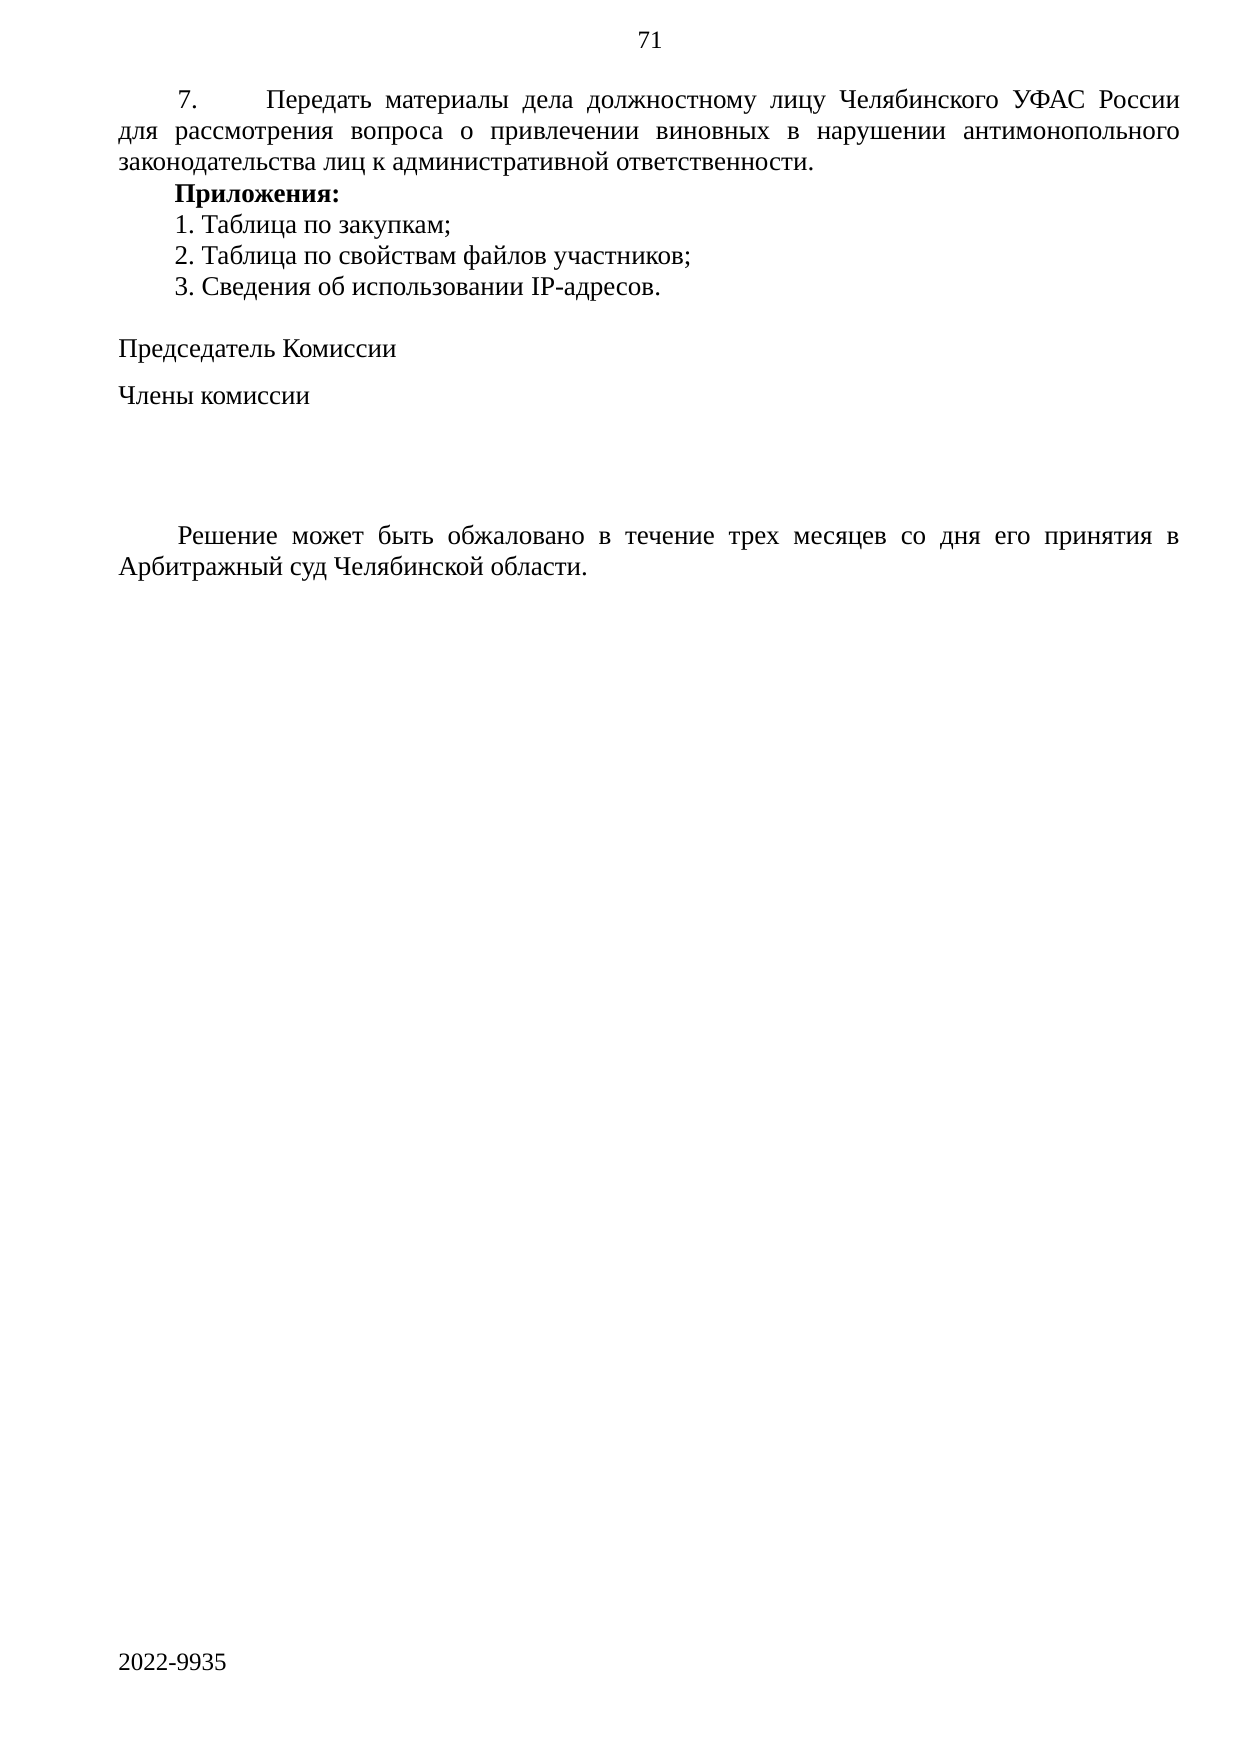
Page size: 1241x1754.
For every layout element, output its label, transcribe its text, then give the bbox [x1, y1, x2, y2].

list Передать материалы дела должностному лицу Челябинского УФАС России для рассмотрения вопроса о привлечении виновных в нарушении антимонопольного законодательства лиц к административной ответственности. [118, 83, 1181, 177]
text 2. Таблица по свойствам файлов участников; [118, 239, 1181, 270]
text 3. Сведения об использовании IP-адресов. [118, 270, 1181, 301]
text 1. Таблица по закупкам; [118, 208, 1181, 239]
text Председатель Комиссии [118, 332, 1180, 363]
text Члены комиссии [118, 379, 1180, 410]
subtitle Решение может быть обжаловано в течение трех месяцев со дня его принятия в Арбитражный суд Челябинской области. [118, 519, 1180, 581]
text Приложения: [118, 177, 1181, 208]
